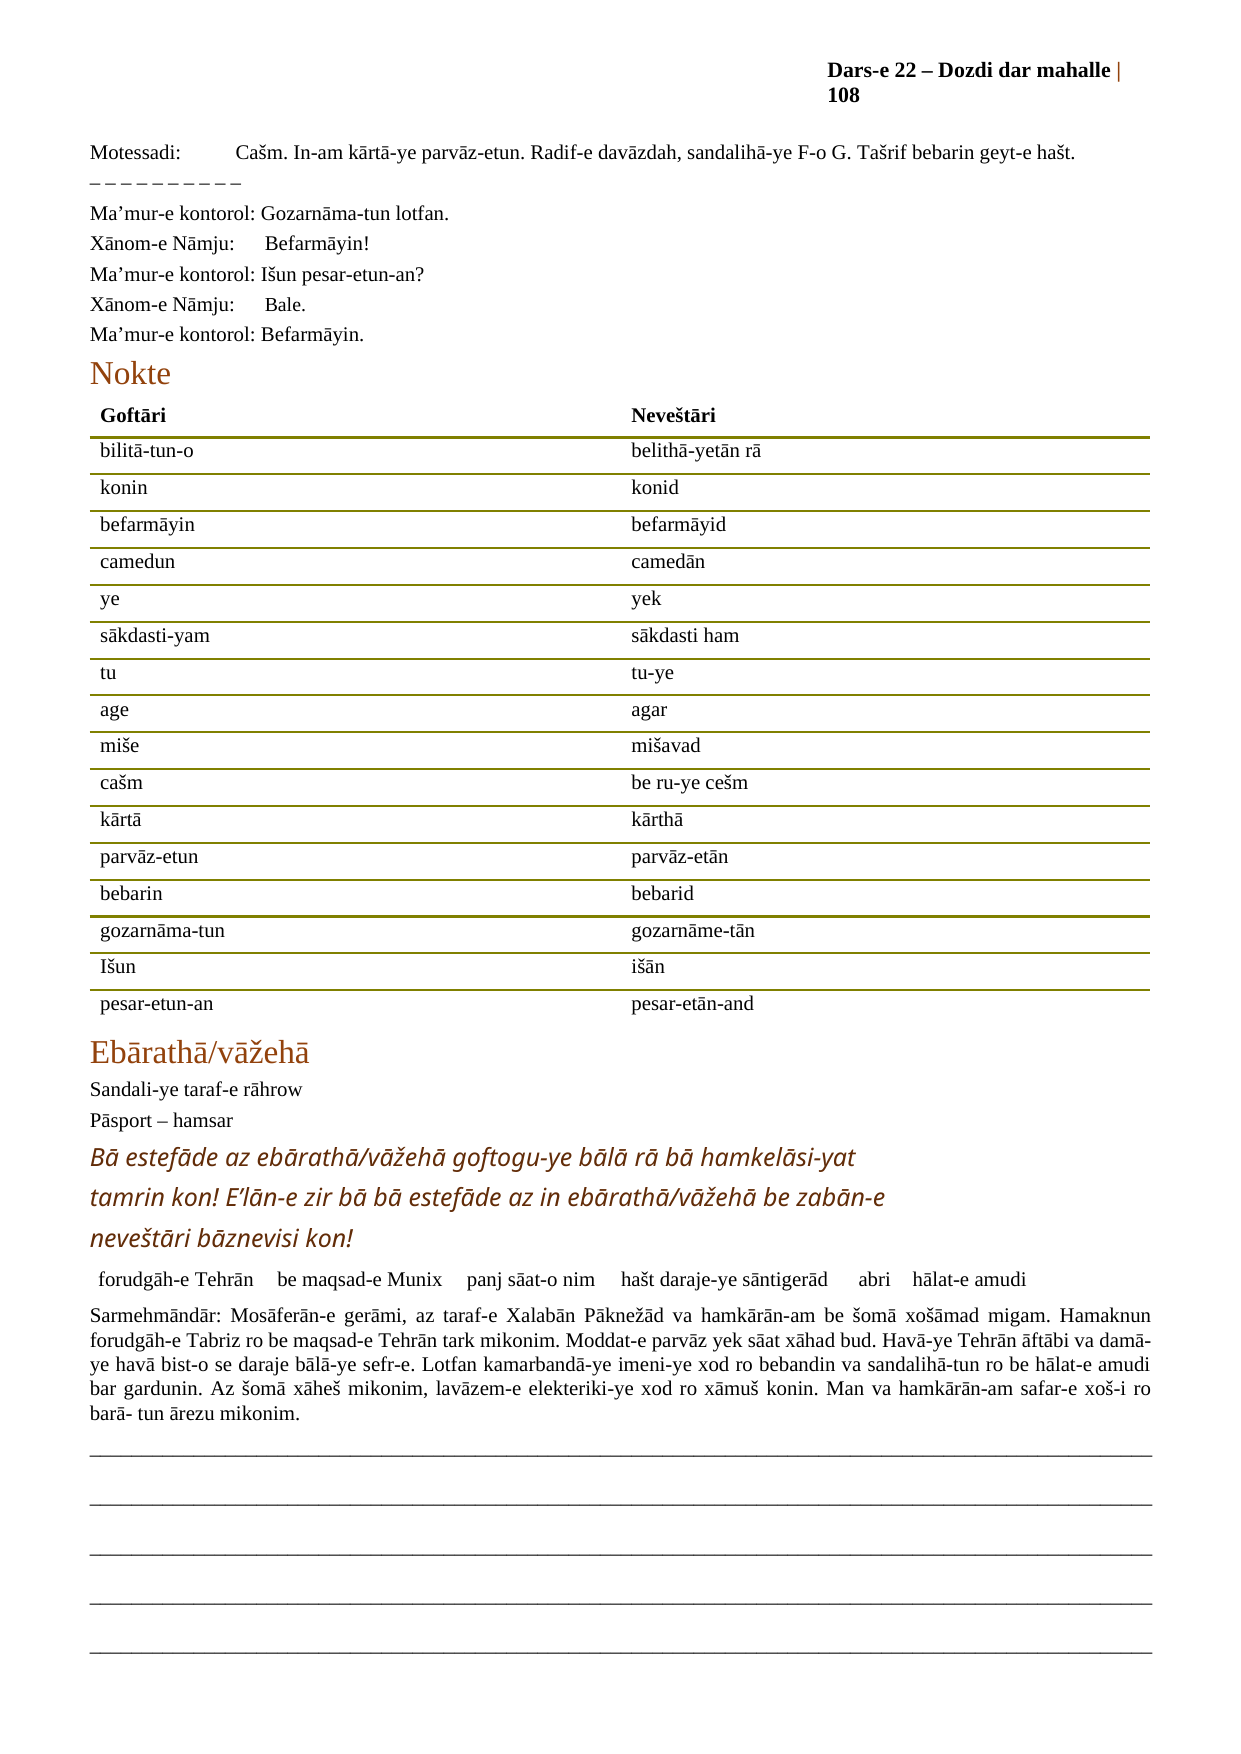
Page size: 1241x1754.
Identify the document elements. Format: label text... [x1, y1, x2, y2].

table_cell [90, 468, 429, 473]
table_header Goftāri [90, 403, 429, 431]
table_cell [90, 615, 429, 621]
table_cell [429, 836, 1150, 842]
table_cell [429, 726, 1150, 731]
table_cell bebarin [90, 881, 429, 910]
text Bā estefāde az ebārathā/vāžehā goftogu‐ye bālā rā bā hamkelāsi‐yat tamrin kon! E’lān‐e zir bā bā estefāde az in ebārathā/vāžehā be zabān‐e neveštāri bāznevisi kon! [89, 1139, 936, 1255]
text Sarmehmāndār: Mosāferān‐e gerāmi, az taraf‐e Xalabān Pāknežād va hamkārān‐am be šomā xošāmad migam. Hamaknun forudgāh‐e Tabriz ro be maqsad‐e Tehrān tark mikonim. Moddat‐e parvāz yek sāat xāhad bud. Havā‐ye Tehrān āftābi va damā‐ ye havā bist‐o se daraje bālā‐ye sefr‐e. Lotfan kamarbandā‐ye imeni‐ye xod ro bebandin va sandalihā‐tun ro be hālat‐e amudi bar gardunin. Az šomā xāheš mikonim, lavāzem‐e elekteriki‐ye xod ro xāmuš konin. Man va hamkārān‐am safar‐e xoš‐i ro barā‐ tun ārezu mikonim. [89, 1303, 1153, 1424]
table_cell [429, 468, 1150, 473]
table_cell [90, 431, 429, 436]
text ______________________________________________________________________________________________________ [89, 1484, 1153, 1508]
table_cell pesar‐etān‐and [429, 991, 1150, 1020]
table_header Neveštāri [429, 403, 1150, 431]
table_cell [90, 689, 429, 694]
table_cell [90, 541, 429, 547]
table_cell [429, 431, 1150, 436]
table_cell [90, 578, 429, 584]
table_cell camedun [90, 549, 429, 578]
text Ma’mur‐e kontorol: Išun pesar‐etun‐an? [89, 261, 1153, 286]
table_cell tu‐ye [429, 660, 1150, 689]
table_cell [429, 652, 1150, 657]
table_cell age [90, 696, 429, 726]
table_cell [90, 726, 429, 731]
table_cell [429, 578, 1150, 584]
table_cell [90, 799, 429, 805]
table_cell [429, 504, 1150, 510]
table_cell befarmāyin [90, 512, 429, 541]
table_cell yek [429, 586, 1150, 615]
table_cell gozarnāma‐tun [90, 918, 429, 947]
table_cell [429, 541, 1150, 547]
table_cell cašm [90, 770, 429, 799]
text ______________________________________________________________________________________________________ [89, 1583, 1153, 1607]
text Sandali‐ye taraf‐e rāhrow [89, 1077, 1153, 1101]
table_cell [429, 689, 1150, 694]
table_cell konin [90, 475, 429, 504]
table_cell sākdasti‐yam [90, 623, 429, 652]
table_cell camedān [429, 549, 1150, 578]
text ______________________________________________________________________________________________________ [89, 1632, 1153, 1656]
table_cell [90, 984, 429, 989]
text Xānom‐e Nāmju: Befarmāyin! [89, 231, 1153, 255]
text – – – – – – – – – – [89, 170, 1153, 194]
text Pāsport – hamsar [89, 1108, 1153, 1132]
table_cell mišavad [429, 733, 1150, 762]
text Motessadi: Cašm. In‐am kārtā‐ye parvāz‐etun. Radif‐e davāzdah, sandalihā‐ye F‐o G. Tašrif bebarin geyt‐e hašt. [89, 140, 1153, 164]
text ______________________________________________________________________________________________________ [89, 1435, 1153, 1459]
table_cell [90, 836, 429, 842]
table_cell [90, 652, 429, 657]
table_cell befarmāyid [429, 512, 1150, 541]
table_cell [90, 504, 429, 510]
table_cell agar [429, 696, 1150, 726]
table_cell sākdasti ham [429, 623, 1150, 652]
table_cell konid [429, 475, 1150, 504]
text Xānom‐e Nāmju: Bale. [89, 292, 1153, 316]
table_cell [429, 984, 1150, 989]
table_cell ye [90, 586, 429, 615]
table_cell kārtā [90, 807, 429, 836]
text Ma’mur‐e kontorol: Befarmāyin. [89, 322, 1153, 346]
table_cell [429, 873, 1150, 879]
table_cell [90, 947, 429, 952]
table_cell be ru‐ye cešm [429, 770, 1150, 799]
text Ma’mur‐e kontorol: Gozarnāma‐tun lotfan. [89, 201, 1153, 225]
table_cell miše [90, 733, 429, 762]
table_cell [90, 763, 429, 768]
table_cell [90, 910, 429, 915]
table_cell gozarnāme‐tān [429, 918, 1150, 947]
table_cell kārthā [429, 807, 1150, 836]
table_cell Išun [90, 954, 429, 983]
table_cell pesar‐etun‐an [90, 991, 429, 1020]
table_cell parvāz‐etun [90, 844, 429, 873]
table_cell [429, 763, 1150, 768]
table_cell [429, 910, 1150, 915]
table_cell [90, 873, 429, 879]
table_cell išān [429, 954, 1150, 983]
table_cell bebarid [429, 881, 1150, 910]
table_cell parvāz‐etān [429, 844, 1150, 873]
text Ebārathā/vāžehā [89, 1032, 1153, 1070]
table_cell bilitā‐tun‐o [90, 439, 429, 468]
table_cell belithā‐yetān rā [429, 439, 1150, 468]
table_cell [429, 615, 1150, 621]
table_cell [429, 947, 1150, 952]
text Nokte [89, 353, 1153, 392]
text ______________________________________________________________________________________________________ [89, 1533, 1153, 1558]
text Dars‐e 22 – Dozdi dar mahalle | 108 [827, 57, 1153, 107]
table_cell tu [90, 660, 429, 689]
table_cell [429, 799, 1150, 805]
text forudgāh‐e Tehrān be maqsad‐e Munix panj sāat‐o nim hašt daraje‐ye sāntigerād abri hālat‐e amudi [98, 1267, 1153, 1291]
